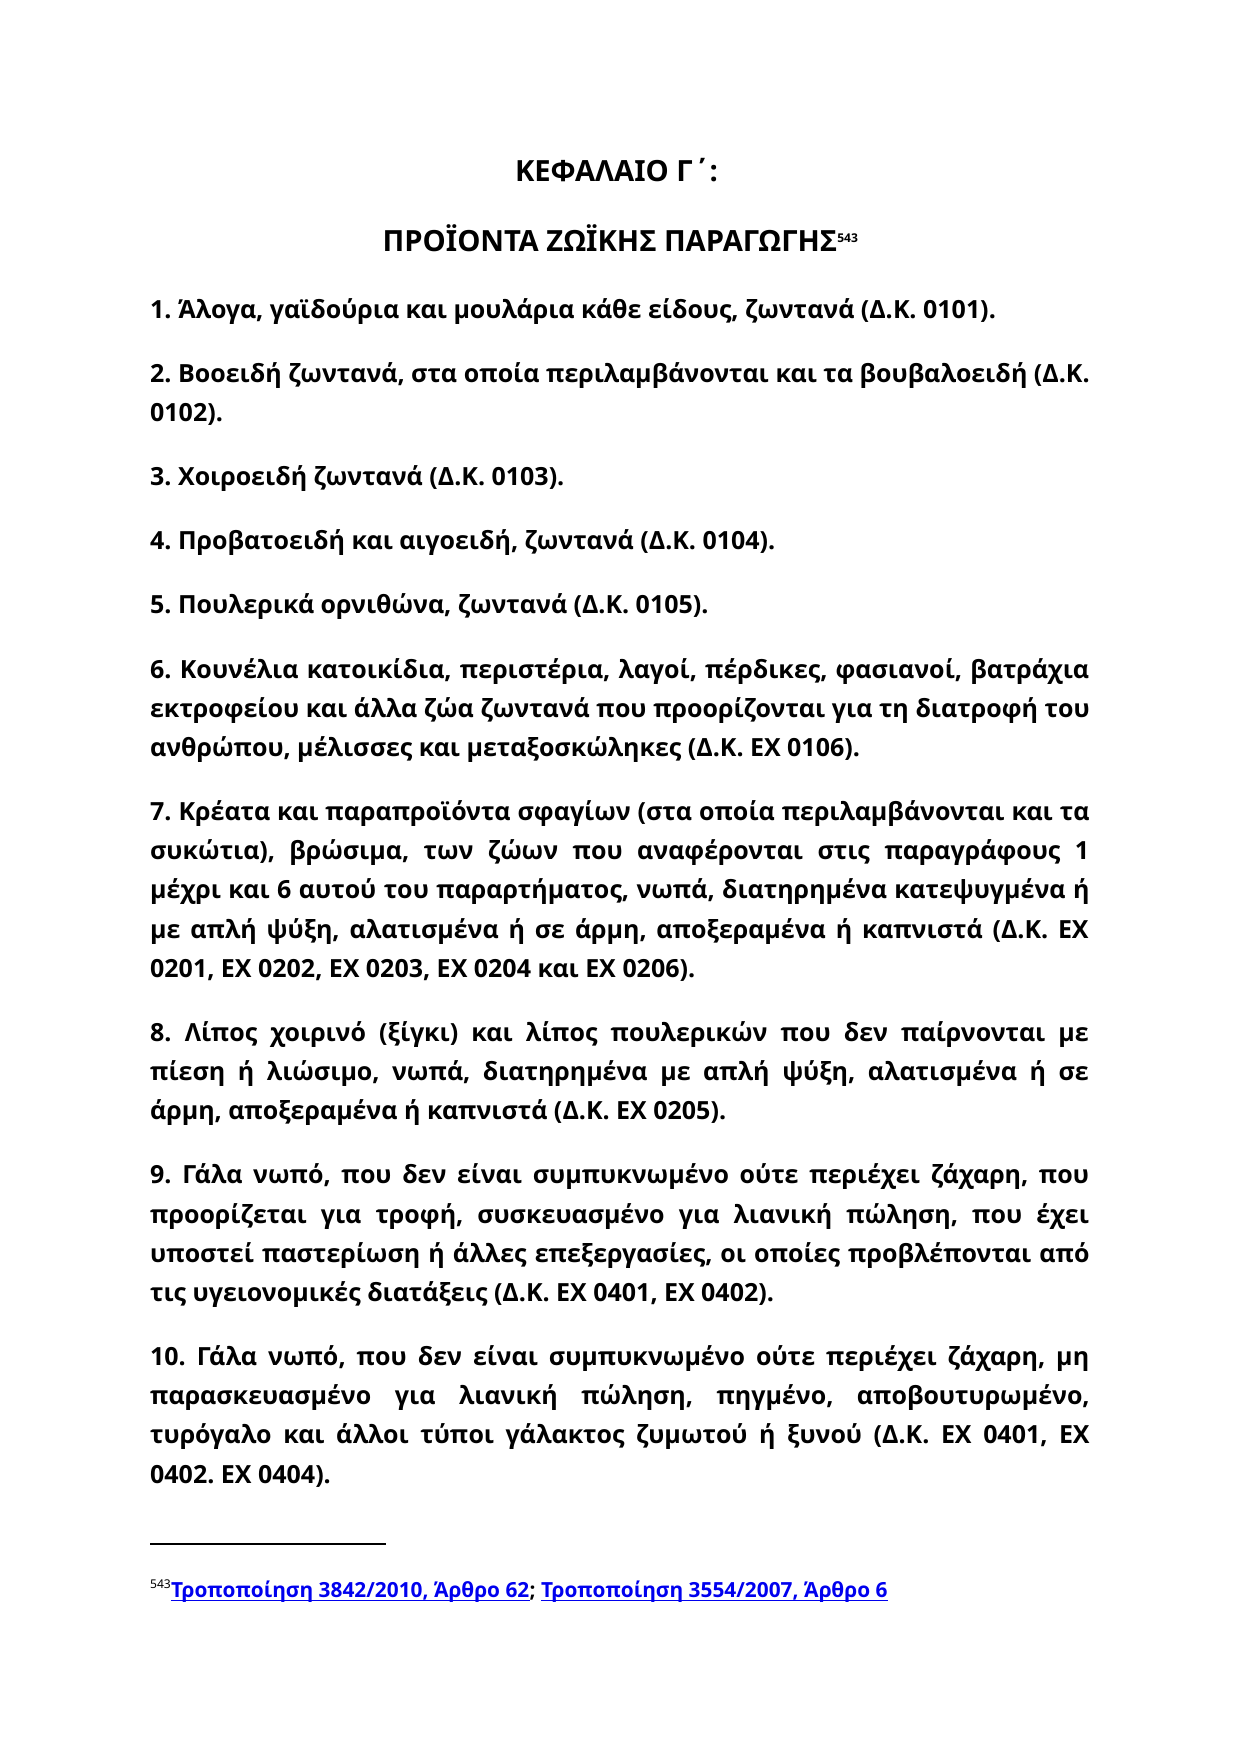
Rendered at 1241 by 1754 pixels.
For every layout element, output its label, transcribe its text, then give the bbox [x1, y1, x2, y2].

text 6. Κουνέλια κατοικίδια, περιστέρια, λαγοί, πέρδικες, φασιανοί, βατράχια εκτροφείου και άλλα ζώα ζωντανά που προορίζονται για τη διατροφή του ανθρώπου, μέλισ­σες και μεταξοσκώληκες (Δ.Κ. ΕΧ 0106). [150, 651, 1090, 764]
text 7. Κρέατα και παραπροϊόντα σφαγίων (στα οποία περιλαμβάνονται και τα συκώτια), βρώσιμα, των ζώων που αναφέρονται στις παραγράφους 1 μέχρι και 6 αυτού του παραρτήματος, νωπά, διατηρημένα κατεψυγμένα ή με απλή ψύξη, αλατισμένα ή σε άρμη, αποξεραμένα ή καπνιστά (Δ.Κ. ΕΧ 0201, ΕΧ 0202, ΕΧ 0203, ΕΧ 0204 και ΕΧ 0206). [150, 794, 1090, 984]
text 3. Χοιροειδή ζωντανά (Δ.Κ. 0103). [150, 459, 1090, 493]
text 10. Γάλα νωπό, που δεν είναι συμπυκνωμένο ούτε περιέχει ζάχαρη, μη παρασκευασμένο για λιανική πώληση, πηγμένο, αποβουτυρωμένο, τυρόγαλο και άλλοι τύποι γάλακτος ζυμωτού ή ξυνού (Δ.Κ. ΕΧ 0401, ΕΧ 0402. ΕΧ 0404). [150, 1339, 1090, 1490]
text Τροποποίηση 3842/2010, Άρθρο 62; Τροποποίηση 3554/2007, Άρθρο 6 [150, 1576, 1090, 1604]
text 8. Λίπος χοιρινό (ξίγκι) και λίπος πουλερικών που δεν παίρνονται με πίεση ή λιώσιμο, νωπά, διατηρημένα με απλή ψύξη, αλατισμένα ή σε άρμη, αποξεραμένα ή καπνιστά (Δ.Κ. ΕΧ 0205). [150, 1014, 1090, 1127]
subtitle ΚΕΦΑΛΑΙΟ Γ΄: [150, 150, 1090, 190]
text 2. Βοοειδή ζωντανά, στα οποία περιλαμβάνονται και τα βουβαλοειδή (Δ.Κ. 0102). [150, 355, 1090, 429]
text 5. Πουλερικά ορνιθώνα, ζωντανά (Δ.Κ. 0105). [150, 587, 1090, 621]
subtitle ΠΡΟΪΟΝΤΑ ΖΩΪΚΗΣ ΠΑΡΑΓΩΓΗΣ [150, 221, 1090, 260]
text 1. Άλογα, γαϊδούρια και μουλάρια κάθε είδους, ζωντανά (Δ.Κ. 0101). [150, 291, 1090, 325]
text 4. Προβατοειδή και αιγοειδή, ζωντανά (Δ.Κ. 0104). [150, 523, 1090, 557]
text 9. Γάλα νωπό, που δεν είναι συμπυκνωμένο ούτε περιέχει ζάχαρη, που προορίζεται για τροφή, συσκευασμένο για λιανική πώληση, που έχει υποστεί παστερίωση ή άλλες επεξεργασίες, οι οποίες προβλέπονται από τις υγειονομικές διατάξεις (Δ.Κ. ΕΧ 0401, ΕΧ 0402). [150, 1157, 1090, 1309]
